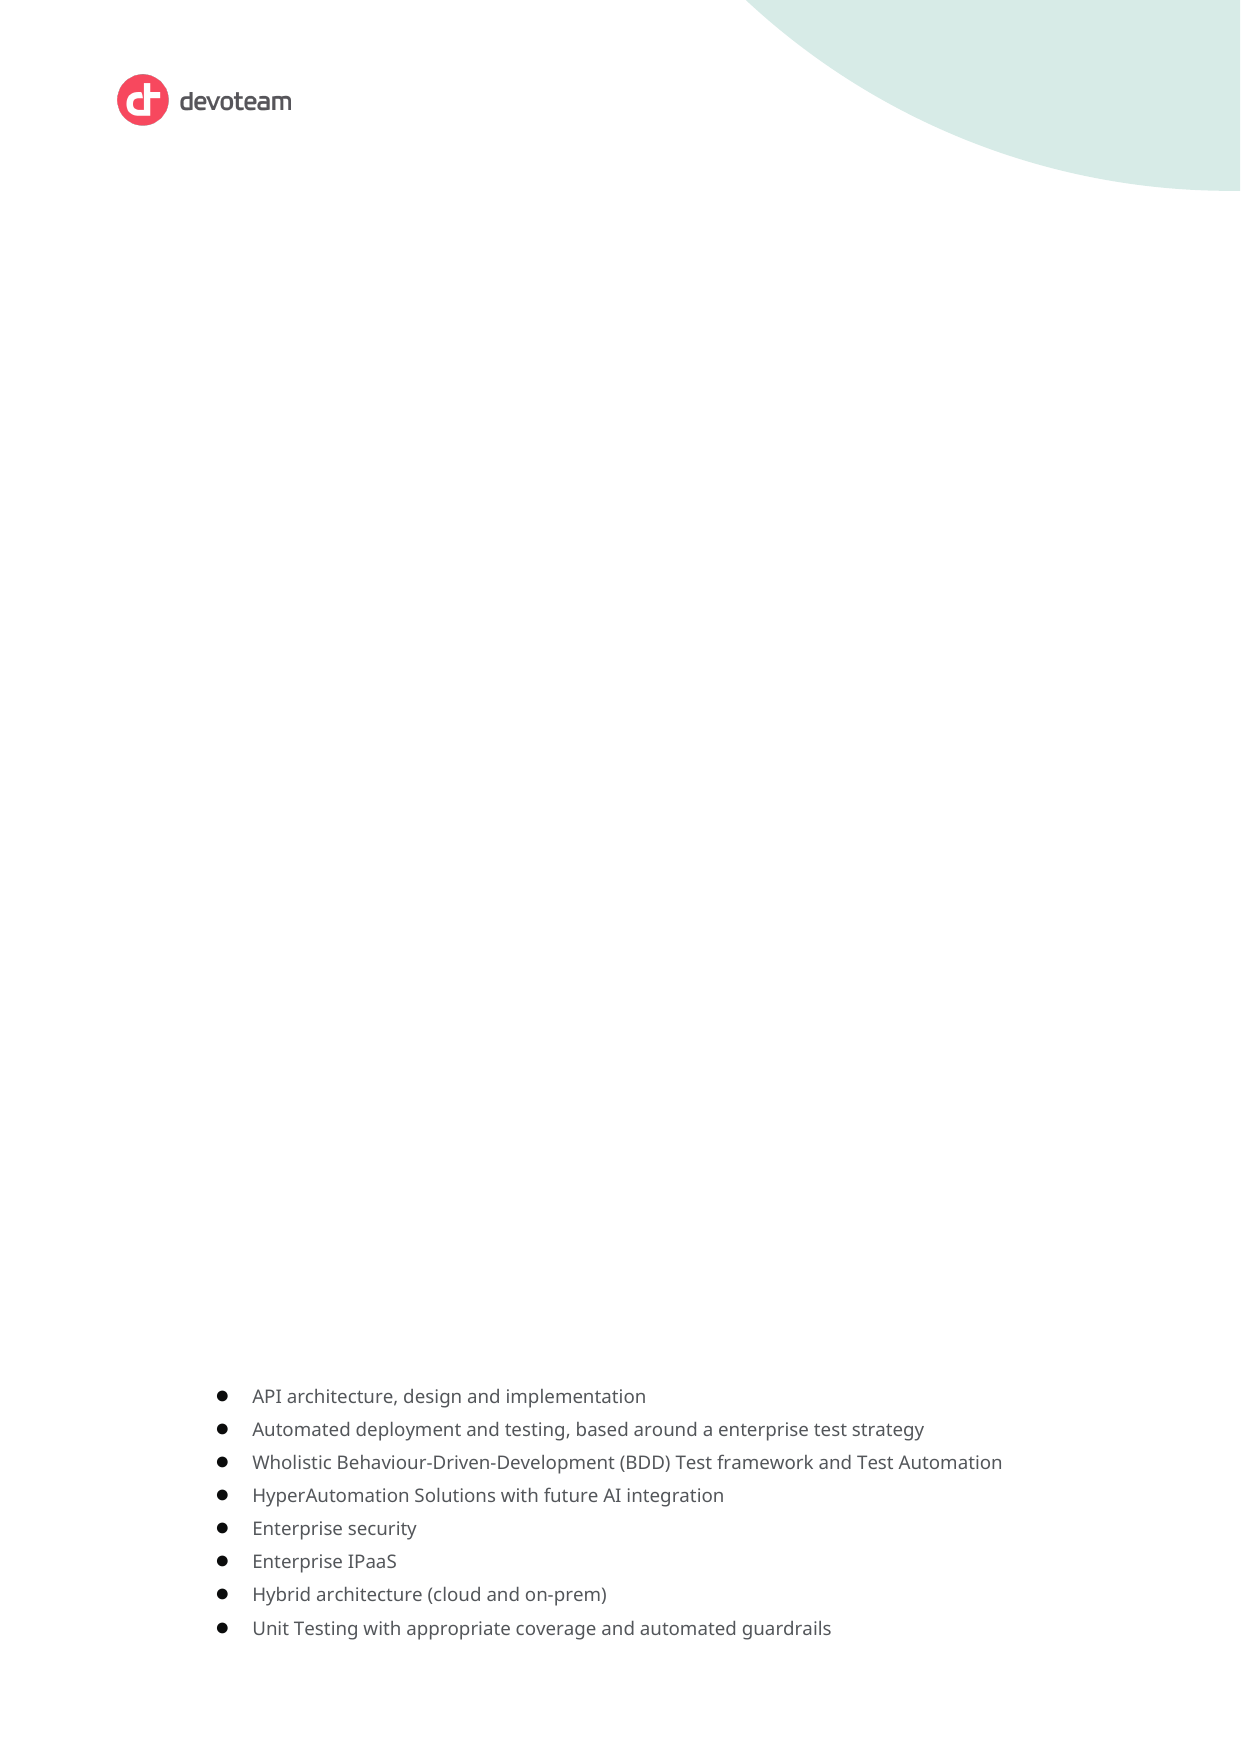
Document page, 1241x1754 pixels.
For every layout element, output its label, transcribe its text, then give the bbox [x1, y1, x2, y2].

list Wholistic Behaviour-Driven-Development (BDD) Test framework and Test Automation [214, 1446, 1063, 1475]
list Enterprise IPaaS [214, 1545, 1063, 1574]
picture [99, 56, 304, 143]
list Unit Testing with appropriate coverage and automated guardrails [214, 1611, 1063, 1640]
list HyperAutomation Solutions with future AI integration [214, 1479, 1063, 1508]
list API architecture, design and implementation [214, 1379, 1063, 1408]
list Enterprise security [214, 1512, 1063, 1541]
list Hybrid architecture (cloud and on-prem) [214, 1578, 1063, 1607]
list Automated deployment and testing, based around a enterprise test strategy [214, 1413, 1063, 1442]
